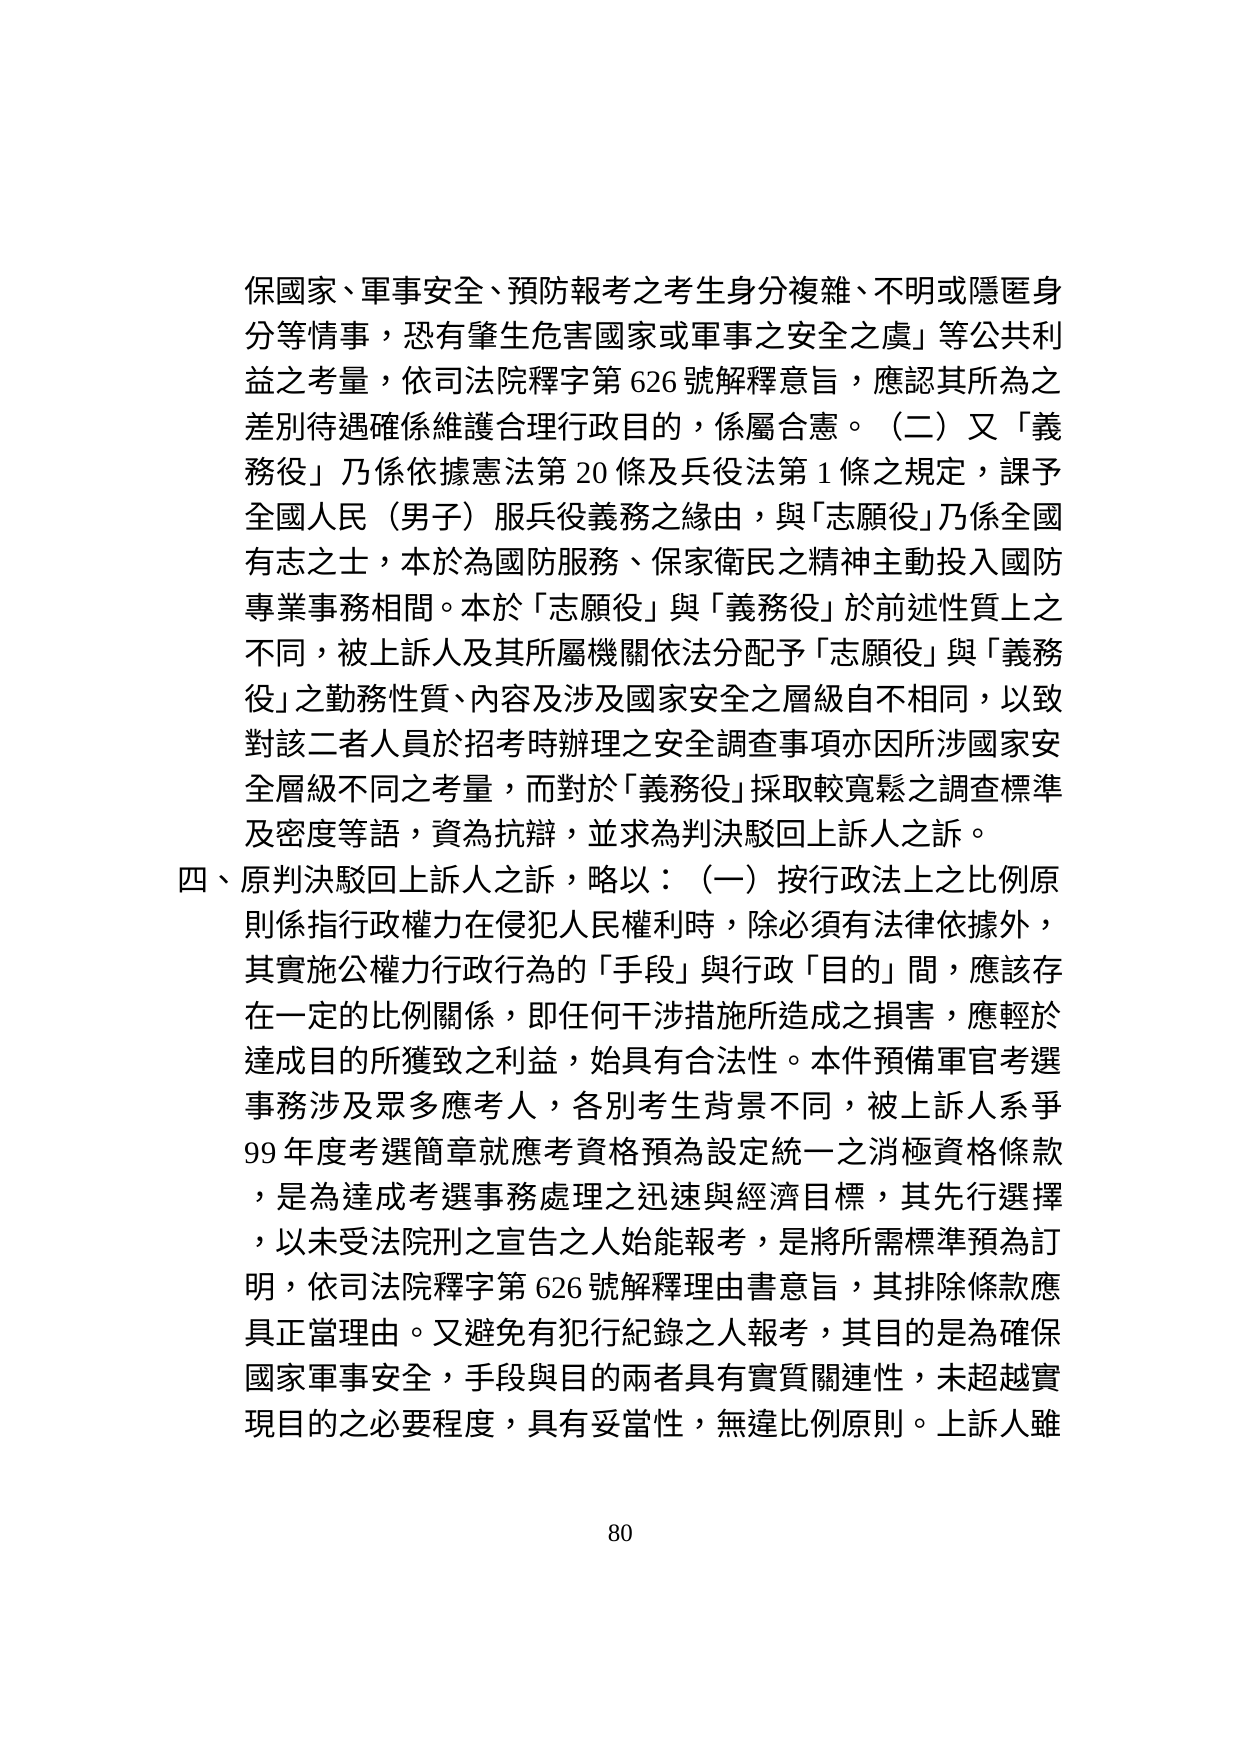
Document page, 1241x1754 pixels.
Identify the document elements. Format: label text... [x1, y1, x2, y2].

text 保國家、軍事安全、預防報考之考生身分複雜、不明或隱匿身分等情事，恐有肇生危害國家或軍事之安全之虞」等公共利益之考量，依司法院釋字第626號解釋意旨，應認其所為之差別待遇確係維護合理行政目的，係屬合憲。（二）又「義務役」乃係依據憲法第20條及兵役法第1條之規定，課予全國人民（男子）服兵役義務之緣由，與「志願役」乃係全國有志之士，本於為國防服務、保家衛民之精神主動投入國防專業事務相間。本於「志願役」與「義務役」於前述性質上之不同，被上訴人及其所屬機關依法分配予「志願役」與「義務役」之勤務性質、內容及涉及國家安全之層級自不相同，以致對該二者人員於招考時辦理之安全調查事項亦因所涉國家安全層級不同之考量，而對於「義務役」採取較寬鬆之調查標準及密度等語，資為抗辯，並求為判決駁回上訴人之訴。 [177, 266, 1063, 855]
text 四、原判決駁回上訴人之訴，略以：（一）按行政法上之比例原則係指行政權力在侵犯人民權利時，除必須有法律依據外，其實施公權力行政行為的「手段」與行政「目的」間，應該存在一定的比例關係，即任何干涉措施所造成之損害，應輕於達成目的所獲致之利益，始具有合法性。本件預備軍官考選事務涉及眾多應考人，各別考生背景不同，被上訴人系爭99年度考選簡章就應考資格預為設定統一之消極資格條款，是為達成考選事務處理之迅速與經濟目標，其先行選擇，以未受法院刑之宣告之人始能報考，是將所需標準預為訂明，依司法院釋字第626號解釋理由書意旨，其排除條款應具正當理由。又避免有犯行紀錄之人報考，其目的是為確保國家軍事安全，手段與目的兩者具有實質關連性，未超越實現目的之必要程度，具有妥當性，無違比例原則。上訴人雖 [177, 855, 1063, 1444]
